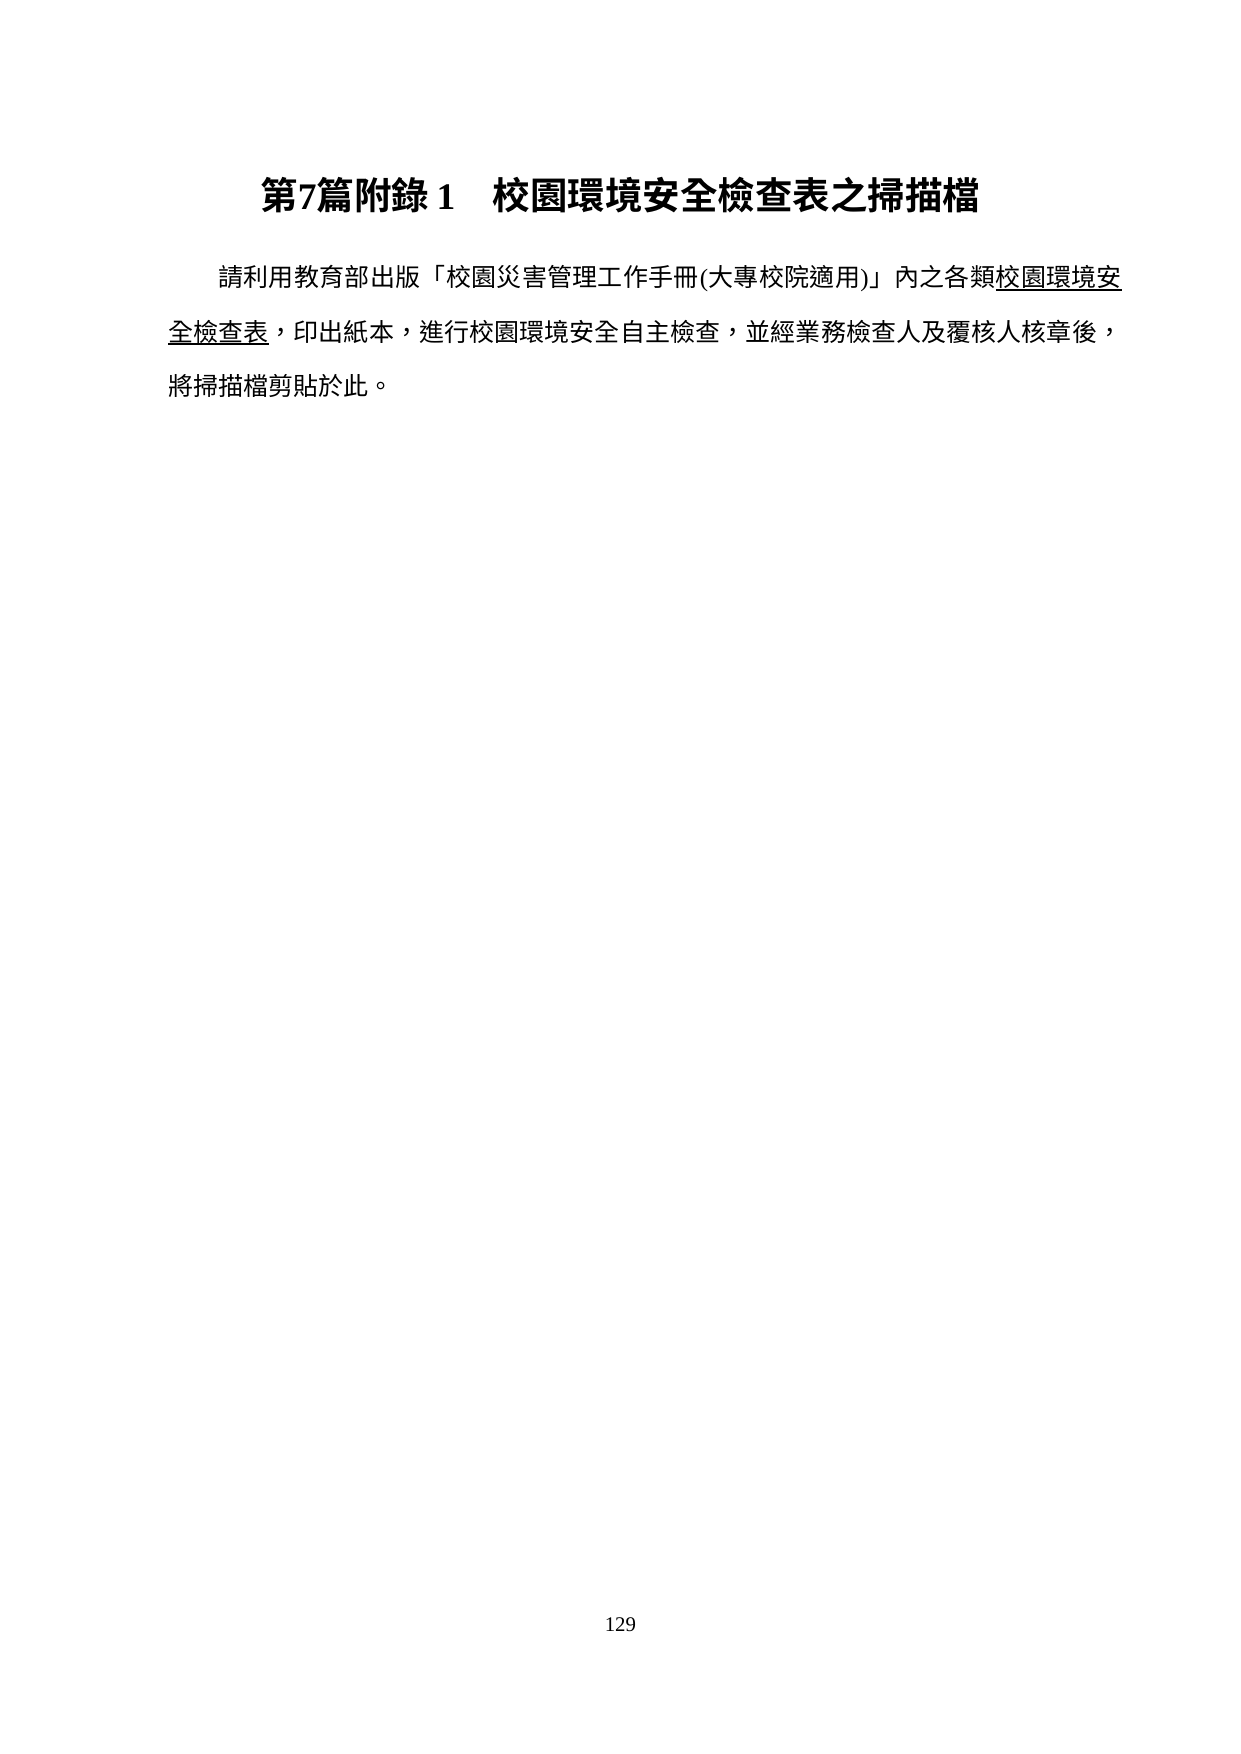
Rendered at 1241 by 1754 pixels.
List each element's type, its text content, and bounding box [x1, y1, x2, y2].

subtitle 附錄1 校園環境安全檢查表之掃描檔 [118, 166, 1122, 220]
text 請利用教育部出版「校園災害管理工作手冊(大專校院適用)」內之各類校園環境安全檢查表，印出紙本，進行校園環境安全自主檢查，並經業務檢查人及覆核人核章後，將掃描檔剪貼於此。 [168, 258, 1122, 403]
